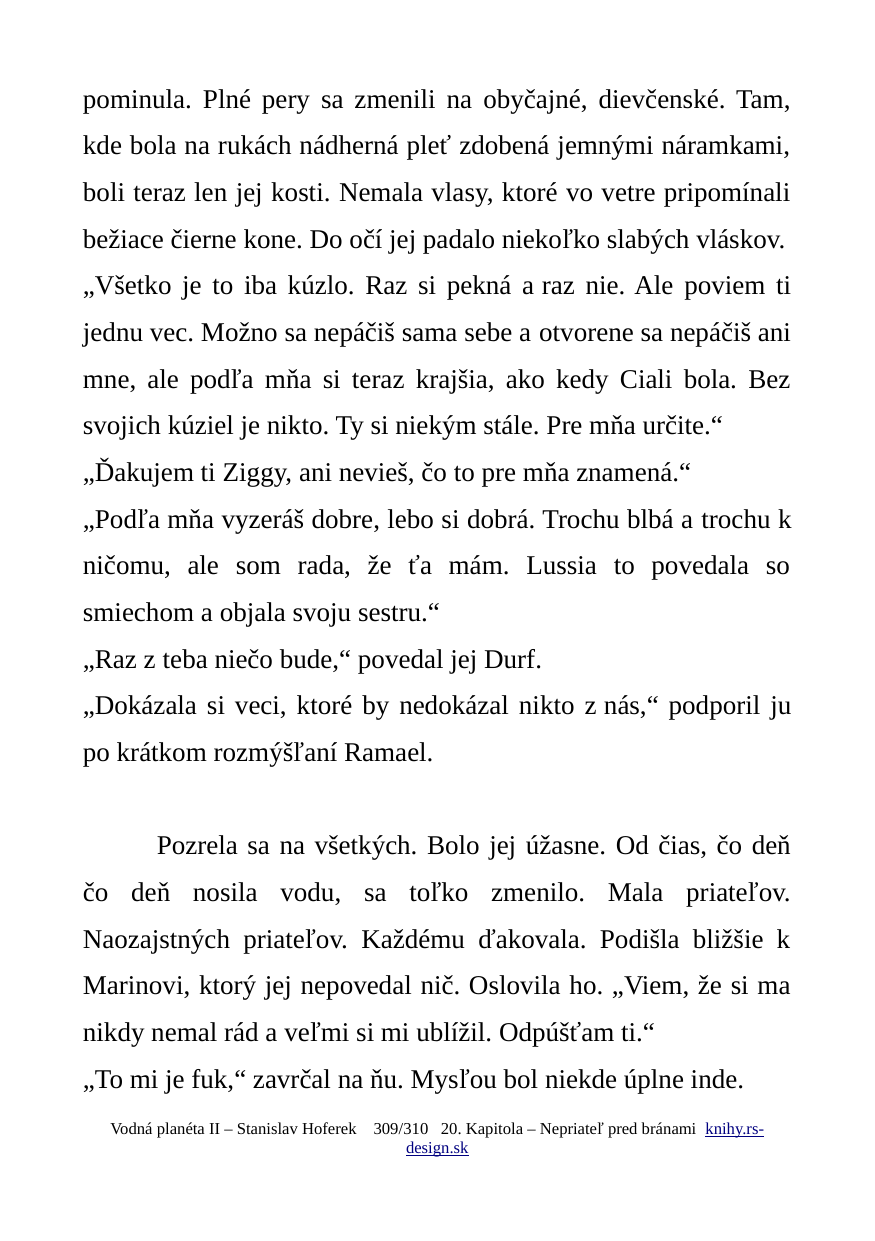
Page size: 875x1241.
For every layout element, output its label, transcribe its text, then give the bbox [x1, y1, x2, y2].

text „To mi je fuk,“ zavrčal na ňu. Mysľou bol niekde úplne inde. [83, 1063, 791, 1094]
text pominula. Plné pery sa zmenili na obyčajné, dievčenské. Tam, kde bola na rukách nádherná pleť zdobená jemnými náramkami, boli teraz len jej kosti. Nemala vlasy, ktoré vo vetre pripomínali bežiace čierne kone. Do očí jej padalo niekoľko slabých vláskov. [83, 83, 791, 254]
text „Podľa mňa vyzeráš dobre, lebo si dobrá. Trochu blbá a trochu k ničomu, ale som rada, že ťa mám. Lussia to povedala so smiechom a objala svoju sestru.“ [83, 503, 791, 627]
text „Raz z teba niečo bude,“ povedal jej Durf. [83, 643, 791, 674]
text „Dokázala si veci, ktoré by nedokázal nikto z nás,“ podporil ju po krátkom rozmýšľaní Ramael. [83, 689, 791, 767]
text „Všetko je to iba kúzlo. Raz si pekná a raz nie. Ale poviem ti jednu vec. Možno sa nepáčiš sama sebe a otvorene sa nepáčiš ani mne, ale podľa mňa si teraz krajšia, ako kedy Ciali bola. Bez svojich kúziel je nikto. Ty si niekým stále. Pre mňa určite.“ [83, 269, 791, 441]
text „Ďakujem ti Ziggy, ani nevieš, čo to pre mňa znamená.“ [83, 456, 791, 487]
text Pozrela sa na všetkých. Bolo jej úžasne. Od čias, čo deň čo deň nosila vodu, sa toľko zmenilo. Mala priateľov. Naozajstných priateľov. Každému ďakovala. Podišla bližšie k Marinovi, ktorý jej nepovedal nič. Oslovila ho. „Viem, že si ma nikdy nemal rád a veľmi si mi ublížil. Odpúšťam ti.“ [83, 829, 791, 1047]
